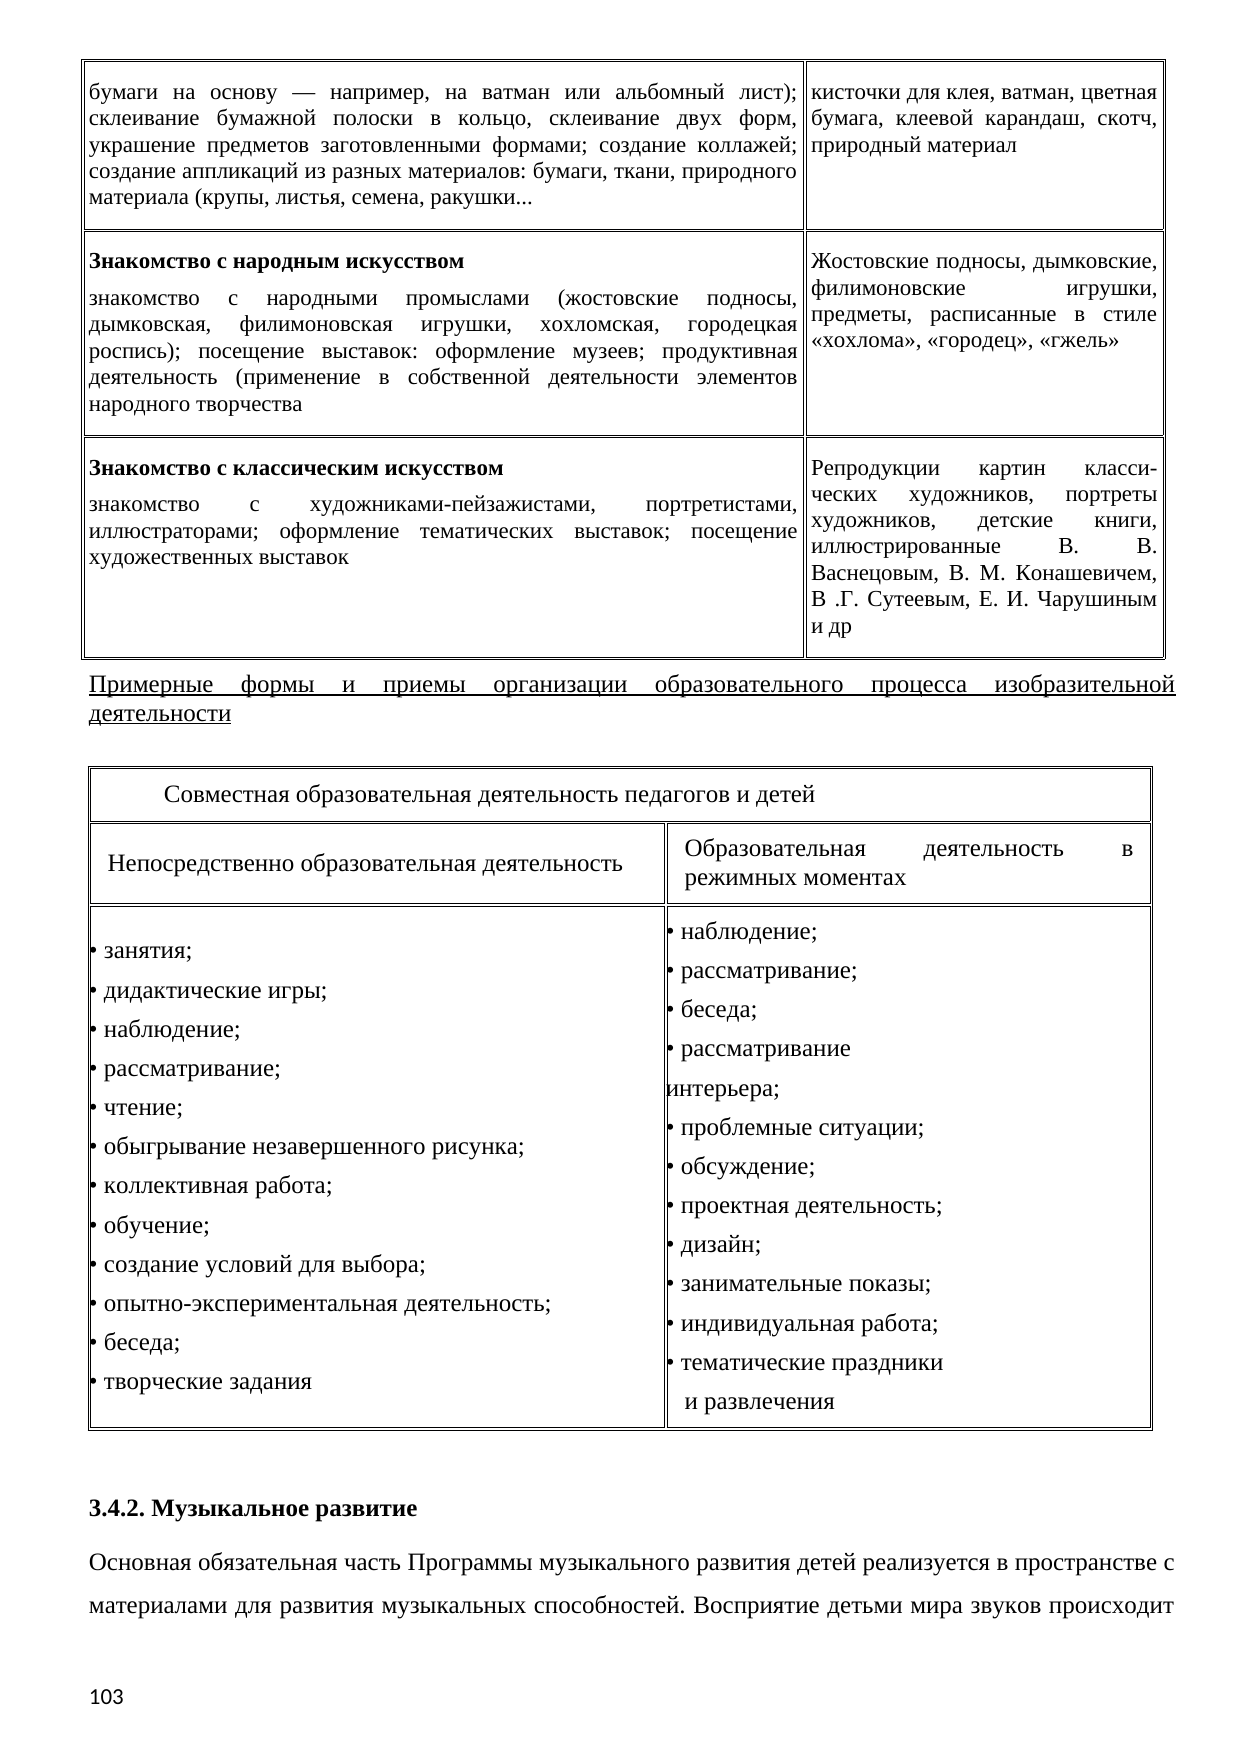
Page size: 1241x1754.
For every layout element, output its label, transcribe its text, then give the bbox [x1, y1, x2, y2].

table_cell Знакомство с классическим искусством знакомство с художниками-пейзажистами, портретистами, иллюстраторами; оформление тематических выставок; посещение художественных выставок [85, 438, 803, 657]
table_cell кисточки для клея, ватман, цветная бумага, клеевой карандаш, скотч, природный материал [807, 62, 1163, 228]
table_cell Образовательная деятельность в режимных моментах [668, 824, 1150, 903]
text Основная обязательная часть Программы музыкального развития детей реализуется в пространстве с материалами для развития музыкальных способностей. Восприятие детьми мира звуков происходит [89, 1547, 1175, 1619]
table_cell Знакомство с народным искусством знакомство с народными промыслами (жостовские подносы, дымковская, филимоновская игрушки, хохломская, городецкая роспись); посещение выставок: оформление музеев; продуктивная деятельность (применение в собственной деятельности элементов народного творчества [85, 232, 803, 434]
text Примерные формы и приемы организации образовательного процесса изобразительной [89, 669, 1175, 694]
table_cell • наблюдение; • рассматривание; • беседа; • рассматривание интерьера; • проблемные ситуации; • обсуждение; • проектная деятельность; • дизайн; • занимательные показы; • индивидуальная работа; • тематические праздники и развлечения [668, 907, 1150, 1427]
text деятельности [89, 696, 1175, 727]
table_header Совместная образовательная деятельность педагогов и детей [91, 769, 1150, 821]
table_cell • занятия; • дидактические игры; • наблюдение; • рассматривание; • чтение; • обыгрывание незавершенного рисунка; • коллективная работа; • обучение; • создание условий для выбора; • опытно-экспериментальная деятельность; • беседа; • творческие задания [91, 907, 664, 1427]
text 3.4.2. Музыкальное развитие [89, 1493, 1175, 1522]
table_cell Непосредственно образовательная деятельность [91, 824, 664, 903]
table_cell Репродукции картин класси-ческих художников, портреты художников, детские книги, иллюстрированные В. В. Васнецовым, В. М. Конашевичем, В .Г. Сутеевым, Е. И. Чарушиным и др [807, 438, 1163, 657]
table_cell Жостовские подносы, дымковские, филимоновские игрушки, предметы, расписанные в стиле «хохлома», «городец», «гжель» [807, 232, 1163, 434]
table_cell бумаги на основу — например, на ватман или альбомный лист); склеивание бумажной полоски в кольцо, склеивание двух форм, украшение предметов заготовленными формами; создание коллажей; создание аппликаций из разных материалов: бумаги, ткани, природного материала (крупы, листья, семена, ракушки... [85, 62, 803, 228]
